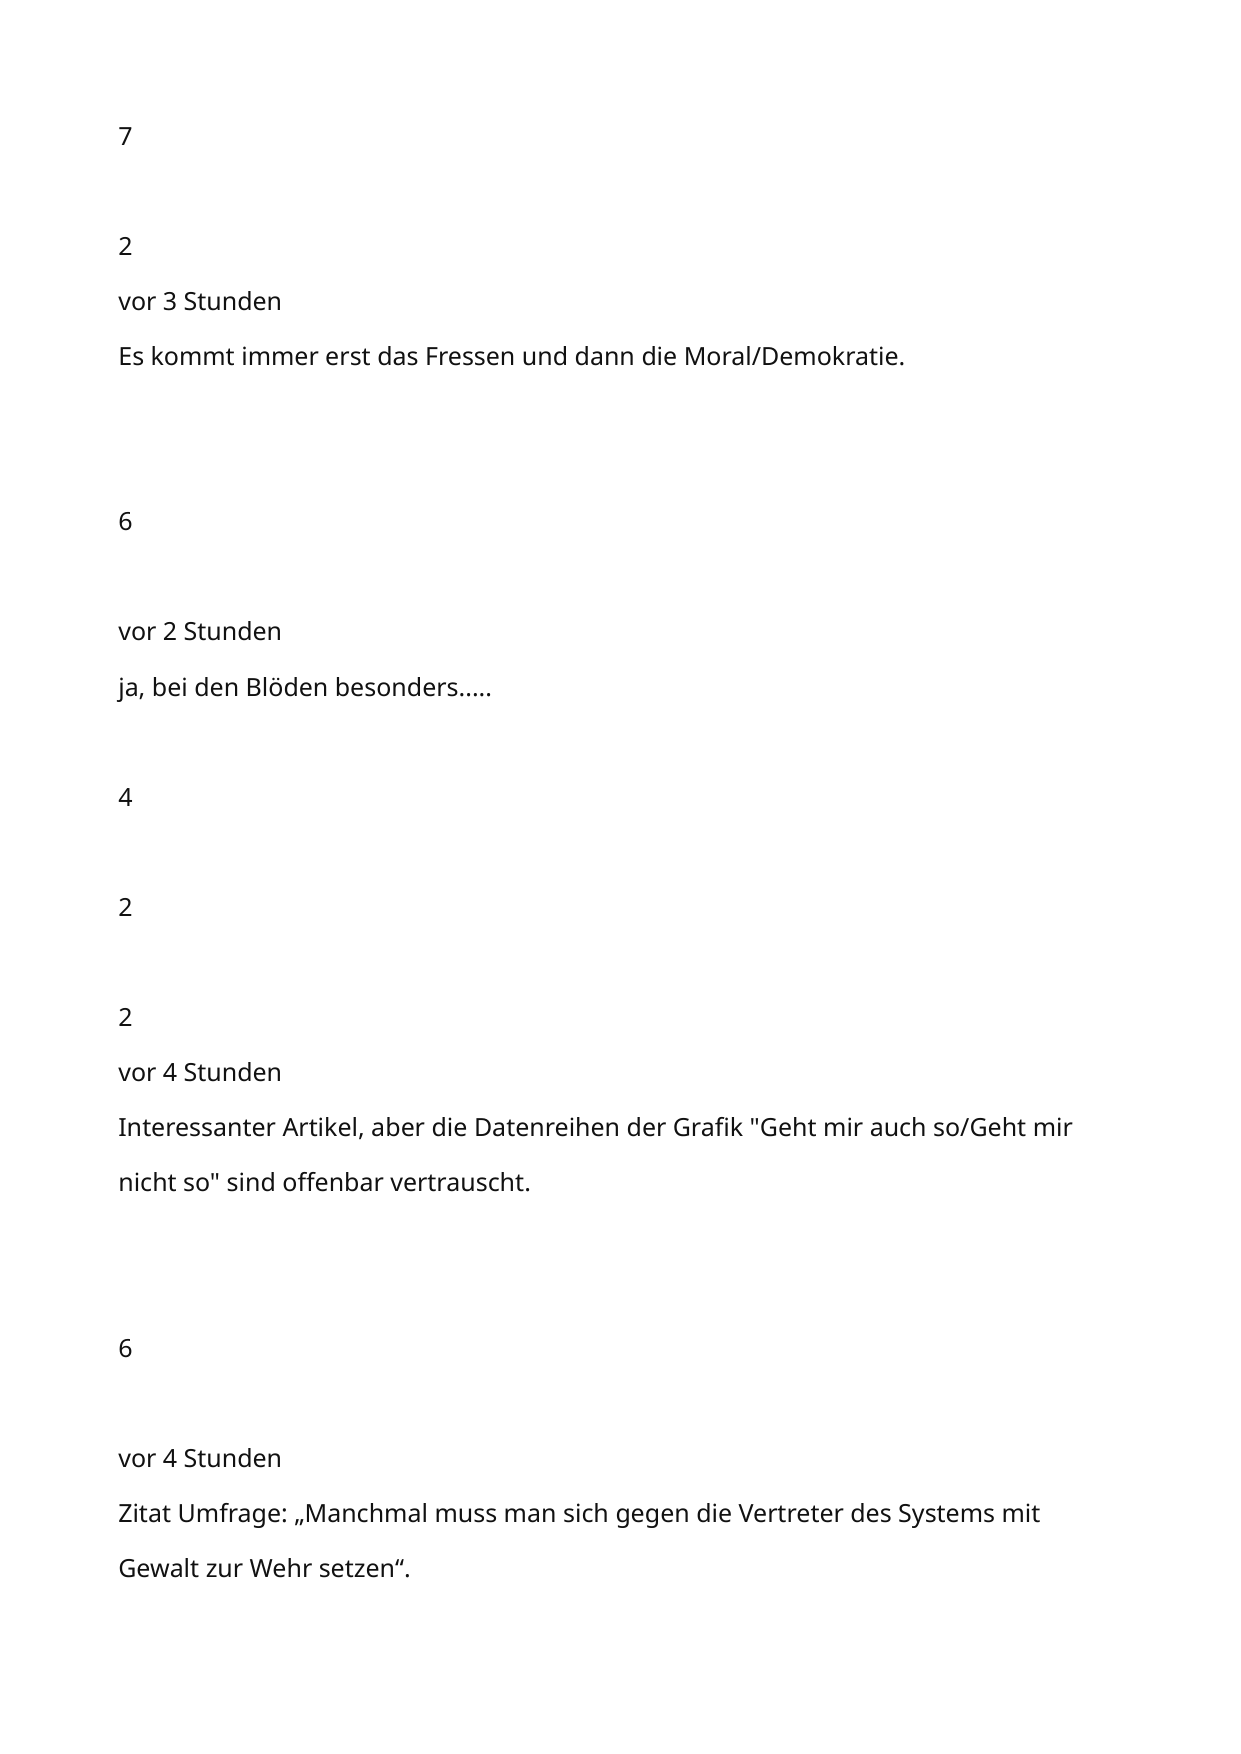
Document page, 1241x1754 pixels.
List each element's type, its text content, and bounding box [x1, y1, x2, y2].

text 2 [118, 1000, 1122, 1034]
text 4 [118, 779, 1122, 813]
text 6 [118, 504, 1122, 538]
text ja, bei den Blöden besonders..... [118, 669, 1122, 703]
text 7 [118, 118, 1122, 152]
text Zitat Umfrage: „Manchmal muss man sich gegen die Vertreter des Systems mit Gewalt zur Wehr setzen“. [118, 1496, 1122, 1585]
text 2 [118, 889, 1122, 924]
text Es kommt immer erst das Fressen und dann die Moral/Demokratie. [118, 338, 1122, 373]
text vor 3 Stunden [118, 283, 1122, 317]
text 6 [118, 1330, 1122, 1364]
text vor 2 Stunden [118, 614, 1122, 648]
text 2 [118, 228, 1122, 262]
text vor 4 Stunden [118, 1055, 1122, 1089]
text vor 4 Stunden [118, 1441, 1122, 1475]
text Interessanter Artikel, aber die Datenreihen der Grafik "Geht mir auch so/Geht mir nicht so" sind offenbar vertrauscht. [118, 1110, 1122, 1199]
